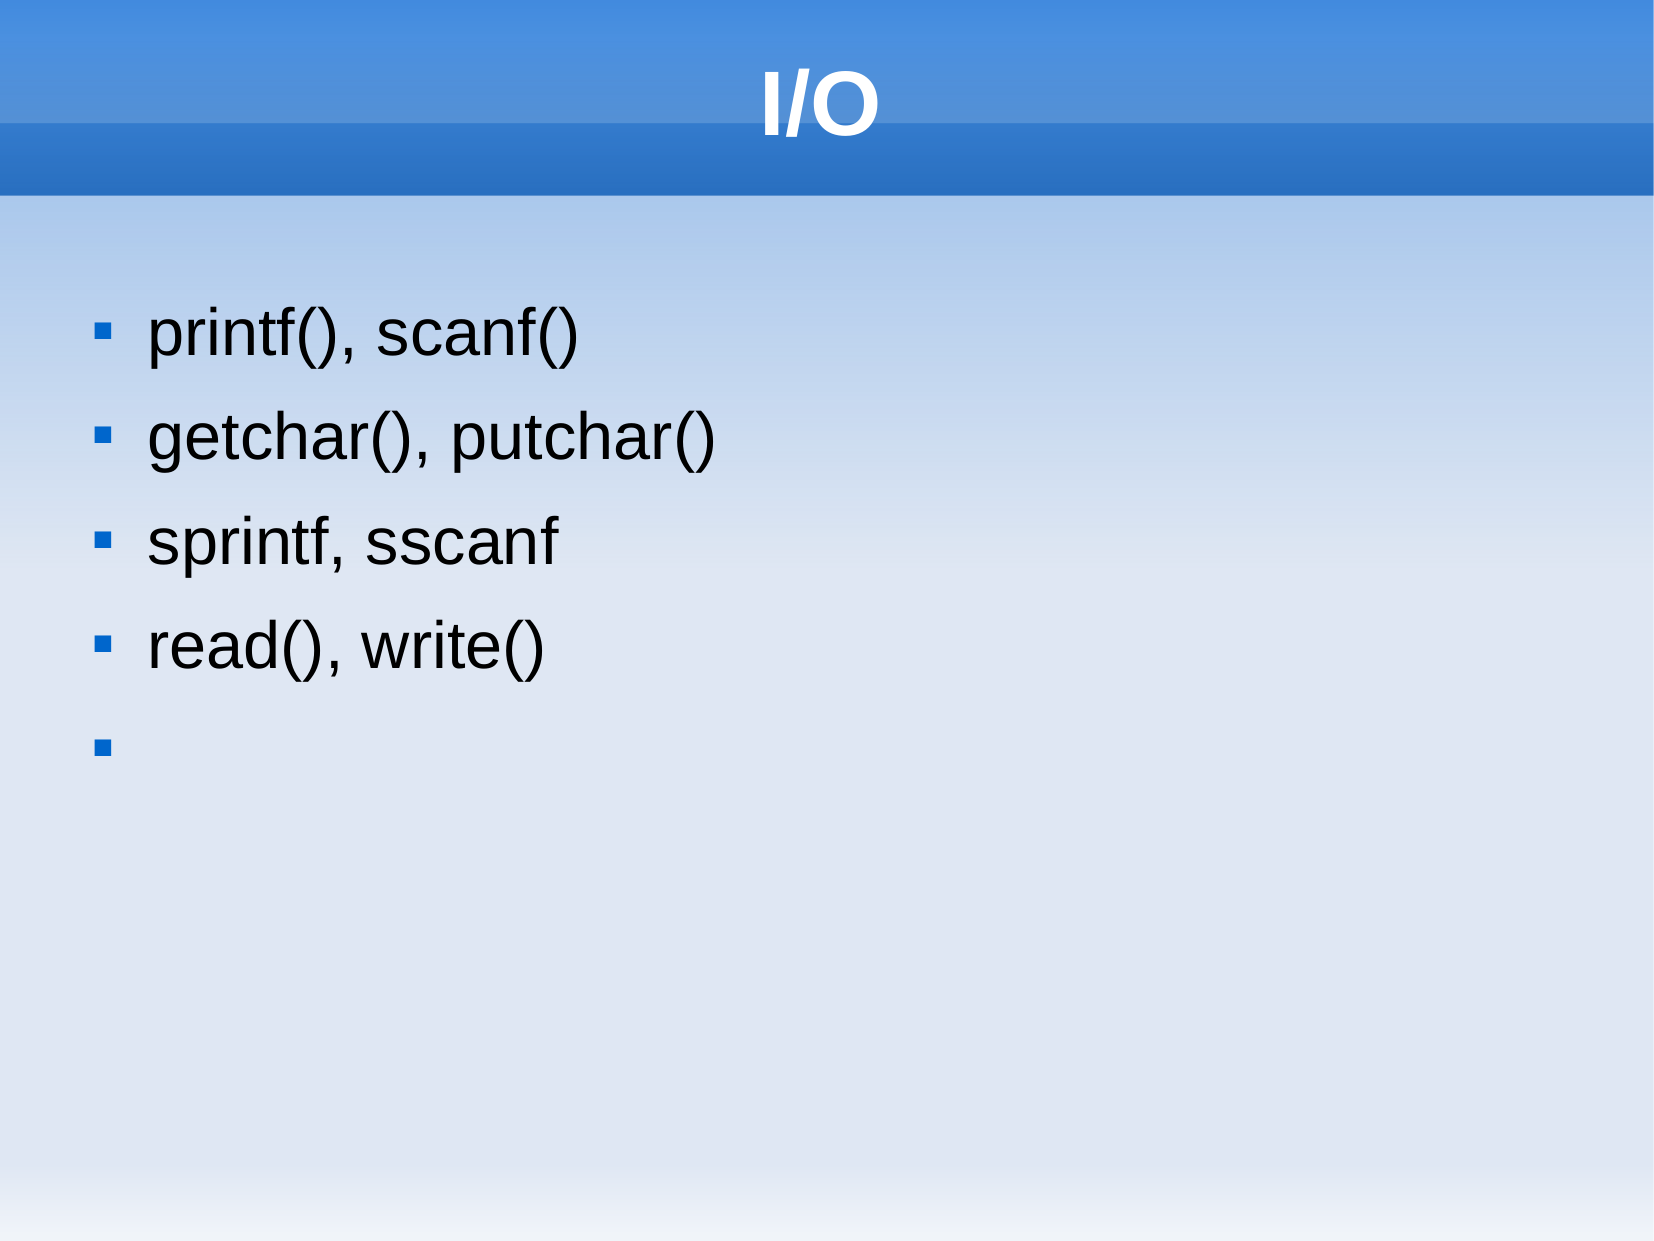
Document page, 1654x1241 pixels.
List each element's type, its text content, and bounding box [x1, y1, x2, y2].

picture [0, 0, 1654, 1241]
list printf(), scanf() getchar(), putchar() sprintf, sscanf read(), write() [76, 295, 1565, 1114]
title I/O [76, 0, 1565, 208]
